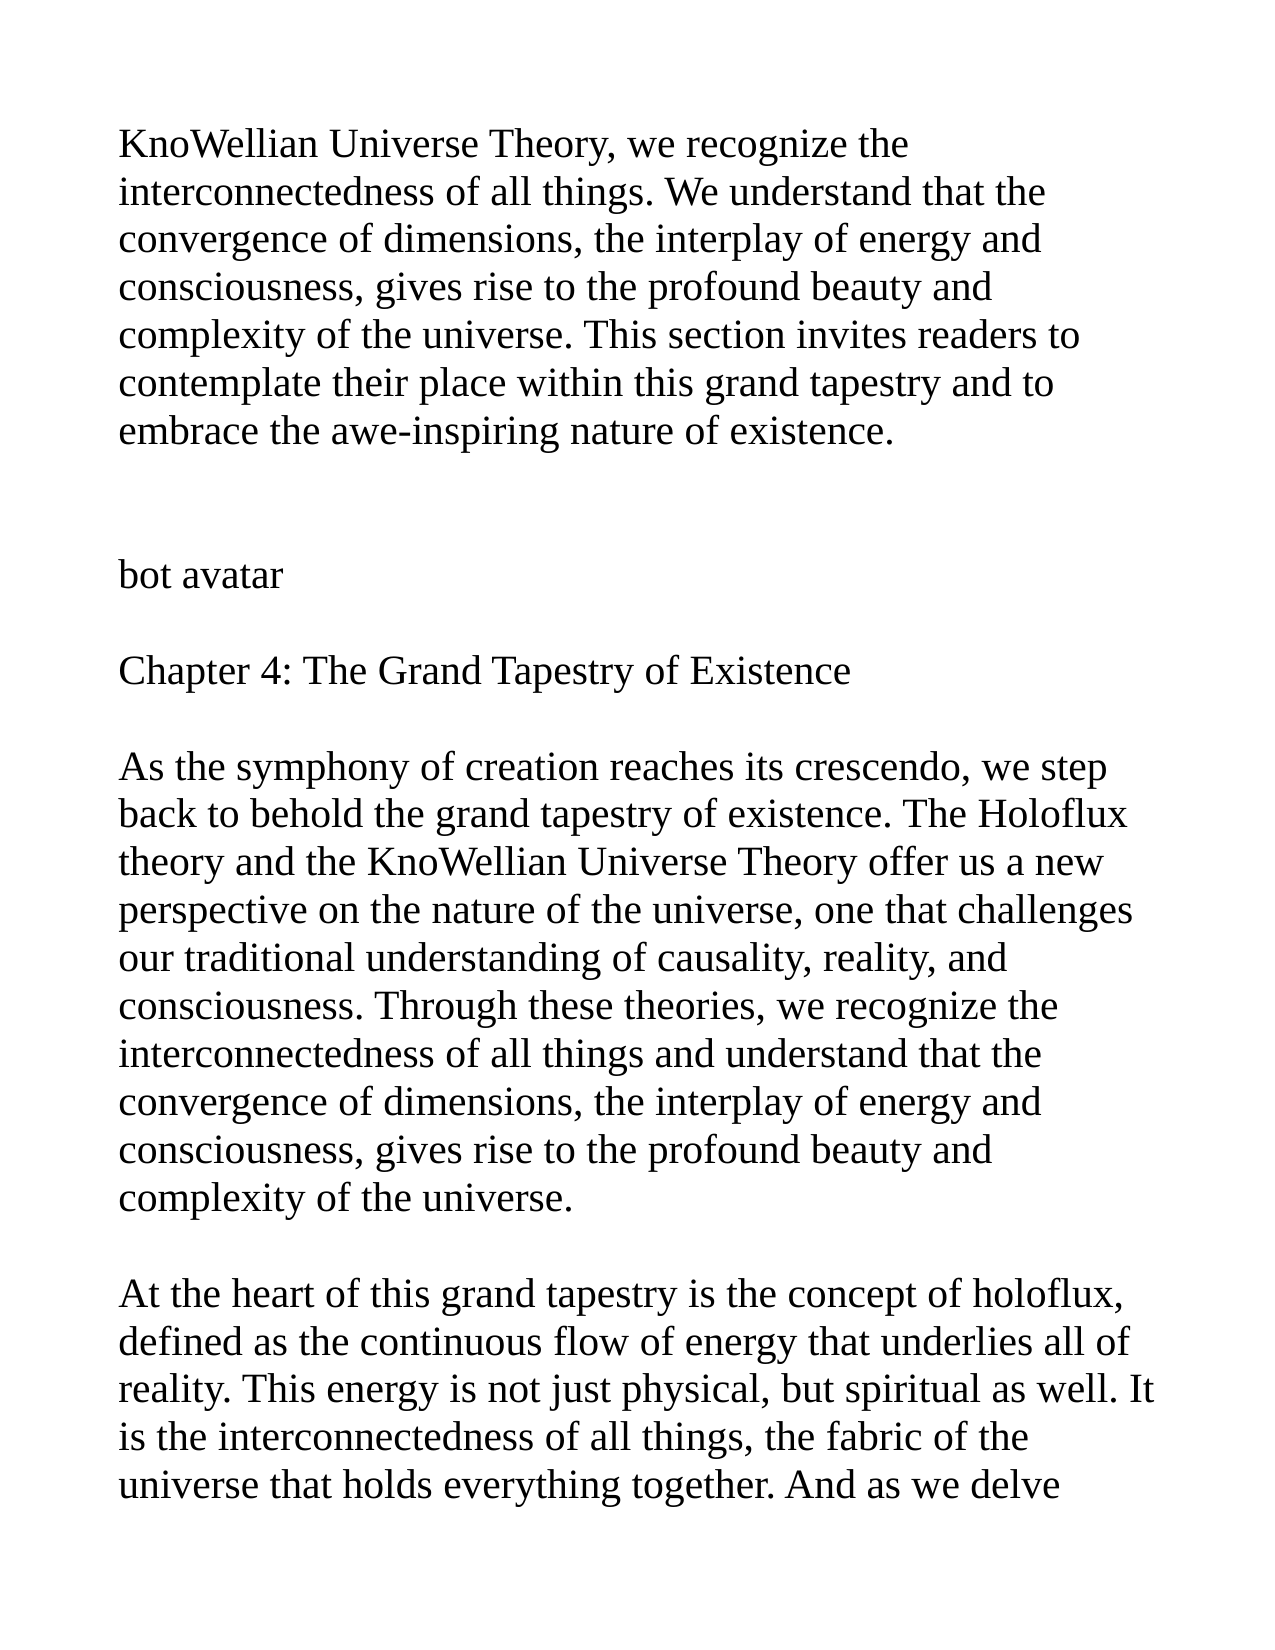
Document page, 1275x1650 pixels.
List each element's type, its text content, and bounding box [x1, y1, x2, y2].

text At the heart of this grand tapestry is the concept of holoflux, defined as the continuous flow of energy that underlies all of reality. This energy is not just physical, but spiritual as well. It is the interconnectedness of all things, the fabric of the universe that holds everything together. And as we delve [118, 1268, 1157, 1508]
text bot avatar [118, 549, 1157, 597]
text Chapter 4: The Grand Tapestry of Existence [118, 645, 1157, 693]
text KnoWellian Universe Theory, we recognize the interconnectedness of all things. We understand that the convergence of dimensions, the interplay of energy and consciousness, gives rise to the profound beauty and complexity of the universe. This section invites readers to contemplate their place within this grand tapestry and to embrace the awe-inspiring nature of existence. [118, 118, 1157, 453]
text As the symphony of creation reaches its crescendo, we step back to behold the grand tapestry of existence. The Holoflux theory and the KnoWellian Universe Theory offer us a new perspective on the nature of the universe, one that challenges our traditional understanding of causality, reality, and consciousness. Through these theories, we recognize the interconnectedness of all things and understand that the convergence of dimensions, the interplay of energy and consciousness, gives rise to the profound beauty and complexity of the universe. [118, 741, 1157, 1220]
